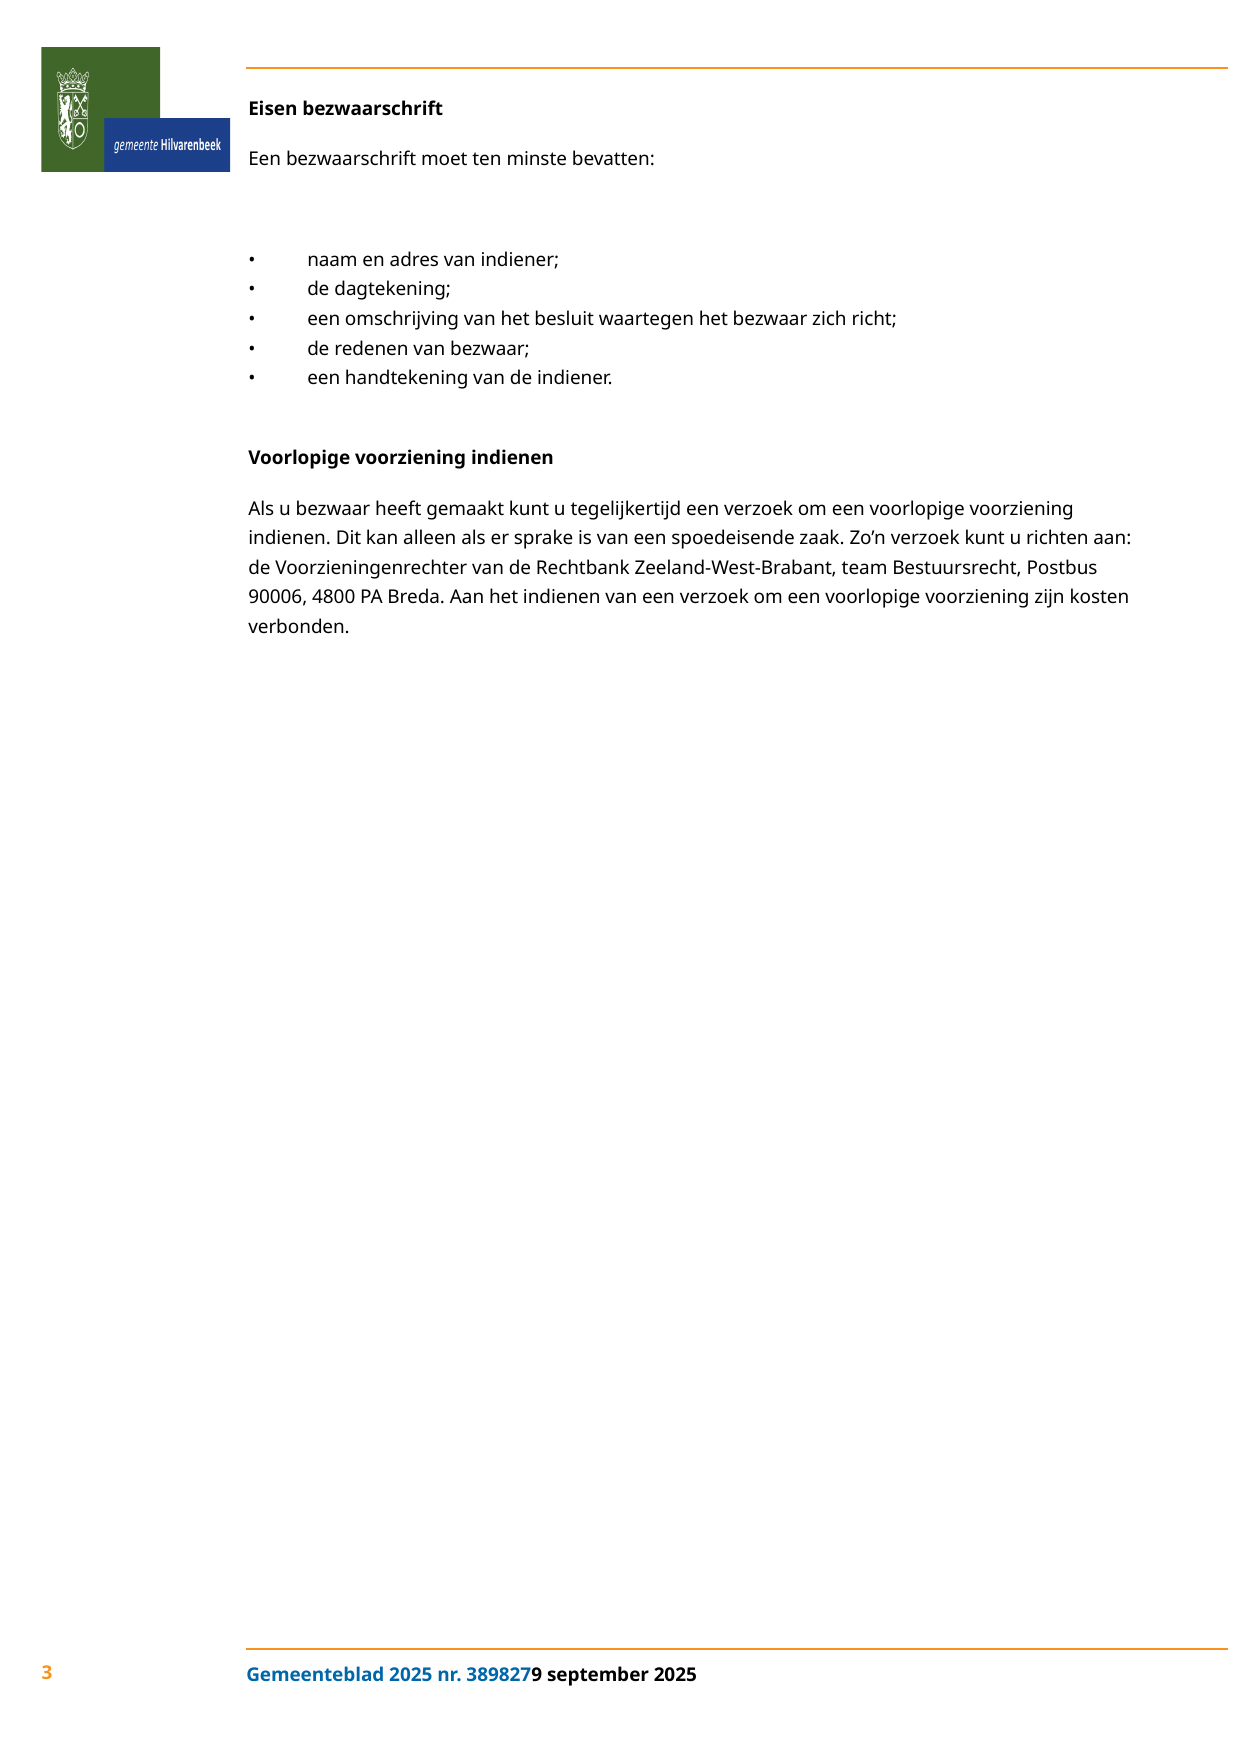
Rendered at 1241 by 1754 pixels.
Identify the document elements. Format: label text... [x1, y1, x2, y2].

list naam en adres van indiener; [248, 246, 1152, 272]
list de redenen van bezwaar; [248, 335, 1152, 361]
text Als u bezwaar heeft gemaakt kunt u tegelijkertijd een verzoek om een voorlopige voorziening indienen. Dit kan alleen als er sprake is van een spoedeisende zaak. Zo’n verzoek kunt u richten aan: de Voorzieningenrechter van de Rechtbank Zeeland-West-Brabant, team Bestuursrecht, Postbus 90006, 4800 PA Breda. Aan het indienen van een verzoek om een voorlopige voorziening zijn kosten verbonden. [248, 495, 1152, 639]
text Eisen bezwaarschrift [248, 95, 1152, 121]
list een handtekening van de indiener. [248, 364, 1152, 390]
text Voorlopige voorziening indienen [248, 444, 1152, 470]
text Een bezwaarschrift moet ten minste bevatten: [248, 145, 1152, 171]
list een omschrijving van het besluit waartegen het bezwaar zich richt; [248, 305, 1152, 331]
picture [41, 47, 231, 172]
list de dagtekening; [248, 276, 1152, 301]
